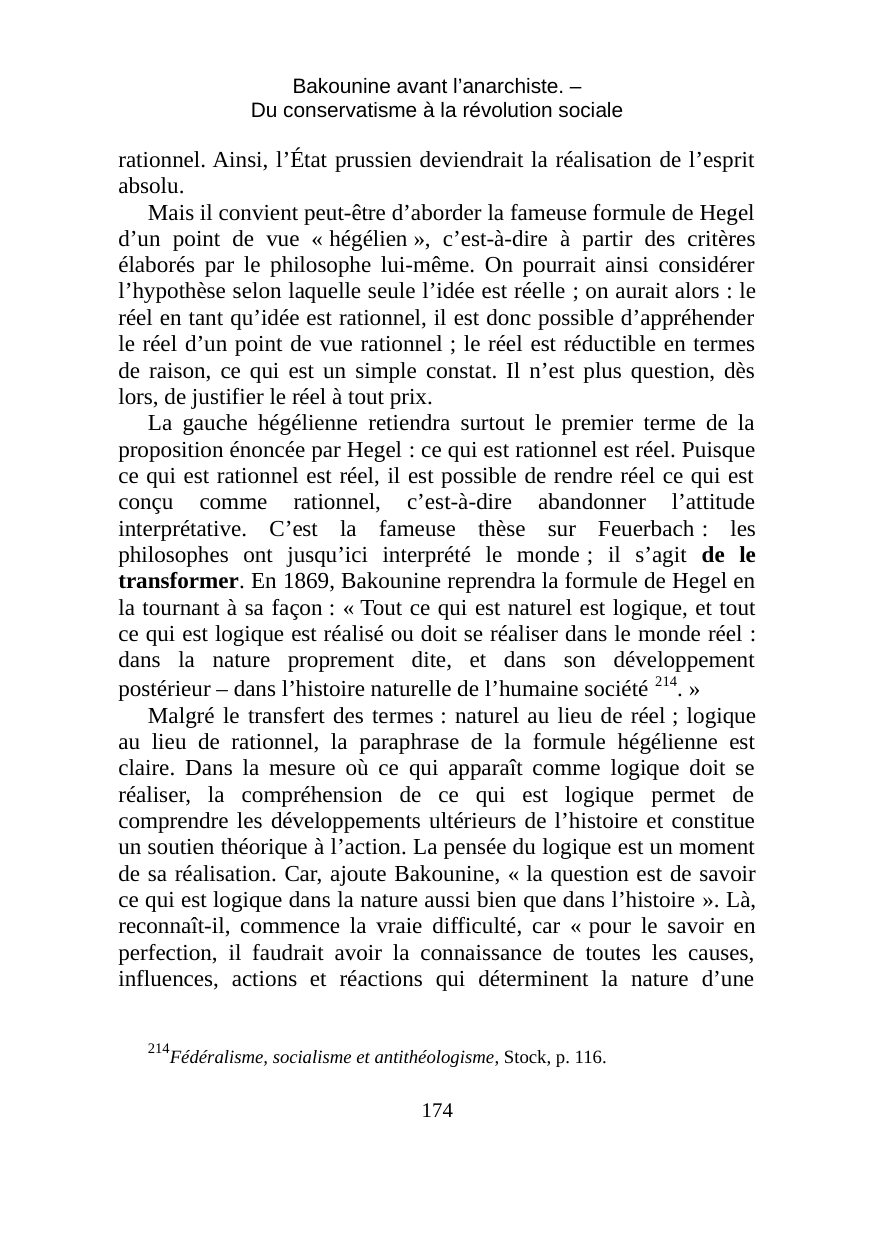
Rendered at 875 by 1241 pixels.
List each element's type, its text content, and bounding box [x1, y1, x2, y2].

text Malgré le transfert des termes : naturel au lieu de réel ; logique au lieu de rationnel, la paraphrase de la formule hégélienne est claire. Dans la mesure où ce qui apparaît comme logique doit se réaliser, la compréhension de ce qui est logique permet de comprendre les développements ultérieurs de l’histoire et constitue un soutien théorique à l’action. La pensée du logique est un moment de sa réalisation. Car, ajoute Bakounine, « la question est de savoir ce qui est logique dans la nature aussi bien que dans l’histoire ». Là, reconnaît-il, commence la vraie difficulté, car « pour le savoir en perfection, il faudrait avoir la connaissance de toutes les causes, influences, actions et réactions qui déterminent la nature d’une [118, 702, 756, 992]
text Fédéralisme, socialisme et antithéologisme, Stock, p. 116. [118, 1040, 756, 1068]
text rationnel. Ainsi, l’État prussien deviendrait la réalisation de l’esprit absolu. [118, 146, 756, 198]
text La gauche hégélienne retiendra surtout le premier terme de la proposition énoncée par Hegel : ce qui est rationnel est réel. Puisque ce qui est rationnel est réel, il est possible de rendre réel ce qui est conçu comme rationnel, c’est-à-dire abandonner l’attitude interprétative. C’est la fameuse thèse sur Feuerbach : les philosophes ont jusqu’ici interprété le monde ; il s’agit de le transformer. En 1869, Bakounine reprendra la formule de Hegel en la tournant à sa façon : « Tout ce qui est naturel est logique, et tout ce qui est logique est réalisé ou doit se réaliser dans le monde réel : dans la nature proprement dite, et dans son développement postérieur – dans l’histoire naturelle de l’humaine société . » [118, 409, 756, 702]
text Mais il convient peut-être d’aborder la fameuse formule de Hegel d’un point de vue « hégélien », c’est-à-dire à partir des critères élaborés par le philosophe lui-même. On pourrait ainsi considérer l’hypothèse selon laquelle seule l’idée est réelle ; on aurait alors : le réel en tant qu’idée est rationnel, il est donc possible d’appréhender le réel d’un point de vue rationnel ; le réel est réductible en termes de raison, ce qui est un simple constat. Il n’est plus question, dès lors, de justifier le réel à tout prix. [118, 198, 756, 409]
